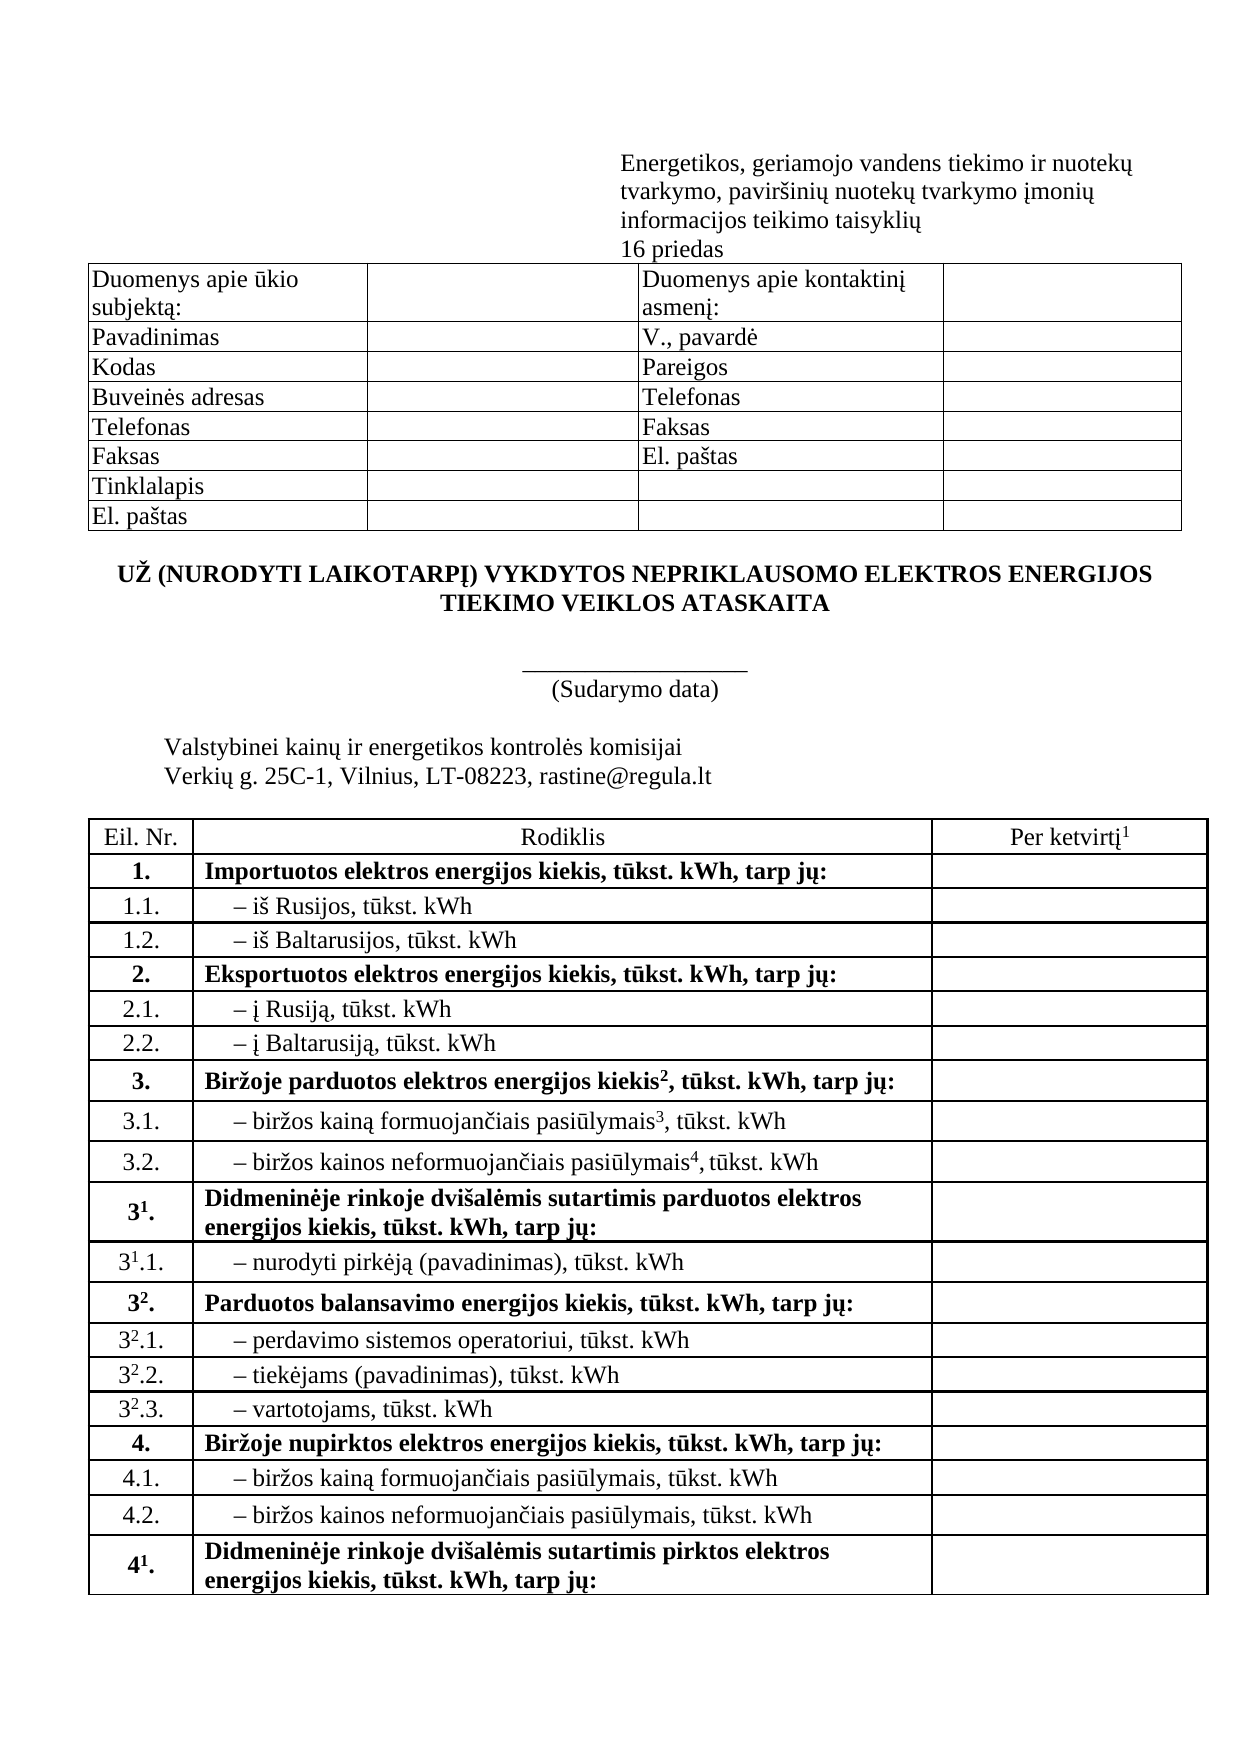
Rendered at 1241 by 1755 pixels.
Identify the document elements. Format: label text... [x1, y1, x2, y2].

table_cell Importuotos elektros energijos kiekis, tūkst. kWh, tarp jų: [194, 855, 931, 887]
table_header Duomenys apie kontaktinį asmenį: [639, 264, 943, 321]
table_cell [933, 1393, 1206, 1425]
table_cell 4. [90, 1427, 192, 1459]
table_cell [944, 471, 1181, 500]
table_cell 2.1. [90, 992, 192, 1024]
table_cell – biržos kainos neformuojančiais pasiūlymais4, tūkst. kWh [194, 1142, 931, 1181]
table_cell [944, 352, 1181, 381]
table_cell [933, 1358, 1206, 1390]
table_header [944, 264, 1181, 321]
table_cell 32.3. [90, 1393, 192, 1425]
table_cell – iš Rusijos, tūkst. kWh [194, 889, 931, 921]
table_cell Biržoje nupirktos elektros energijos kiekis, tūkst. kWh, tarp jų: [194, 1427, 931, 1459]
table_cell [933, 1027, 1206, 1059]
table_cell Faksas [639, 412, 943, 440]
table_cell [944, 382, 1181, 411]
table_cell – į Baltarusiją, tūkst. kWh [194, 1027, 931, 1059]
text Verkių g. 25C-1, Vilnius, LT-08223, rastine@regula.lt [89, 761, 1181, 789]
table_cell [933, 1536, 1206, 1594]
table_header Rodiklis [194, 820, 931, 853]
table_cell [368, 322, 638, 351]
table_cell – perdavimo sistemos operatoriui, tūkst. kWh [194, 1324, 931, 1356]
table_cell [368, 412, 638, 440]
table_cell – nurodyti pirkėją (pavadinimas), tūkst. kWh [194, 1243, 931, 1281]
table_cell 31.1. [90, 1243, 192, 1281]
table_cell [639, 501, 943, 530]
table_cell [933, 889, 1206, 921]
text 16 priedas [620, 234, 1181, 263]
table_cell [933, 1324, 1206, 1356]
table_cell [933, 924, 1206, 956]
table_cell El. paštas [89, 501, 367, 530]
table_cell V., pavardė [639, 322, 943, 351]
table_cell [368, 471, 638, 500]
text tvarkymo, paviršinių nuotekų tvarkymo įmonių [620, 176, 1181, 205]
table_header Eil. Nr. [90, 820, 192, 853]
table_cell [933, 1102, 1206, 1140]
table_cell [933, 1061, 1206, 1099]
table_cell [933, 1183, 1206, 1240]
table_cell Telefonas [89, 412, 367, 440]
table_cell Buveinės adresas [89, 382, 367, 411]
table_cell [944, 322, 1181, 351]
table_cell [933, 992, 1206, 1024]
table_cell 3.2. [90, 1142, 192, 1181]
text Valstybinei kainų ir energetikos kontrolės komisijai [89, 732, 1181, 761]
table_cell 1. [90, 855, 192, 887]
table_header Per ketvirtį1 [933, 820, 1206, 853]
table_cell 2.2. [90, 1027, 192, 1059]
table_header Duomenys apie ūkio subjektą: [89, 264, 367, 321]
table_cell 1.1. [90, 889, 192, 921]
table_cell Telefonas [639, 382, 943, 411]
table_header [368, 264, 638, 321]
table_cell 32.2. [90, 1358, 192, 1390]
table_cell 3. [90, 1061, 192, 1099]
table_cell Biržoje parduotos elektros energijos kiekis2, tūkst. kWh, tarp jų: [194, 1061, 931, 1099]
table_cell Pareigos [639, 352, 943, 381]
table_cell 32.1. [90, 1324, 192, 1356]
table_cell [933, 1243, 1206, 1281]
table_cell 32. [90, 1283, 192, 1322]
table_cell – į Rusiją, tūkst. kWh [194, 992, 931, 1024]
table_cell [368, 501, 638, 530]
table_cell 4.1. [90, 1461, 192, 1493]
table_cell Tinklalapis [89, 471, 367, 500]
table_cell – biržos kainos neformuojančiais pasiūlymais, tūkst. kWh [194, 1496, 931, 1534]
table_cell – biržos kainą formuojančiais pasiūlymais3, tūkst. kWh [194, 1102, 931, 1140]
table_cell 3.1. [90, 1102, 192, 1140]
table_cell Didmeninėje rinkoje dvišalėmis sutartimis pirktos elektros energijos kiekis, tūkst. kWh, tarp jų: [194, 1536, 931, 1594]
text informacijos teikimo taisyklių [620, 205, 1181, 234]
table_cell [639, 471, 943, 500]
table_cell 2. [90, 958, 192, 990]
table_cell – iš Baltarusijos, tūkst. kWh [194, 924, 931, 956]
table_cell Faksas [89, 441, 367, 470]
table_cell – tiekėjams (pavadinimas), tūkst. kWh [194, 1358, 931, 1390]
table_cell [933, 1427, 1206, 1459]
table_cell [933, 1142, 1206, 1181]
table_cell 31. [90, 1183, 192, 1240]
table_cell [933, 1461, 1206, 1493]
table_cell [944, 441, 1181, 470]
table_cell 4.2. [90, 1496, 192, 1534]
table_cell – vartotojams, tūkst. kWh [194, 1393, 931, 1425]
table_cell 1.2. [90, 924, 192, 956]
text __________________ [89, 646, 1181, 674]
table_cell El. paštas [639, 441, 943, 470]
table_cell [933, 1283, 1206, 1322]
table_cell Kodas [89, 352, 367, 381]
table_cell – biržos kainą formuojančiais pasiūlymais, tūkst. kWh [194, 1461, 931, 1493]
table_cell [368, 352, 638, 381]
text UŽ (NURODYTI LAIKOTARPĮ) VYKDYTOS NEPRIKLAUSOMO ELEKTROS ENERGIJOS TIEKIMO VEIKLOS ATASKAITA [89, 559, 1181, 617]
table_cell [944, 501, 1181, 530]
table_cell [933, 855, 1206, 887]
table_cell Didmeninėje rinkoje dvišalėmis sutartimis parduotos elektros energijos kiekis, tūkst. kWh, tarp jų: [194, 1183, 931, 1240]
table_cell Eksportuotos elektros energijos kiekis, tūkst. kWh, tarp jų: [194, 958, 931, 990]
text (Sudarymo data) [89, 674, 1181, 703]
table_cell [368, 382, 638, 411]
table_cell [944, 412, 1181, 440]
table_cell 41. [90, 1536, 192, 1594]
table_cell [933, 958, 1206, 990]
table_cell [368, 441, 638, 470]
table_cell Pavadinimas [89, 322, 367, 351]
table_cell [933, 1496, 1206, 1534]
text Energetikos, geriamojo vandens tiekimo ir nuotekų [620, 148, 1181, 176]
table_cell Parduotos balansavimo energijos kiekis, tūkst. kWh, tarp jų: [194, 1283, 931, 1322]
